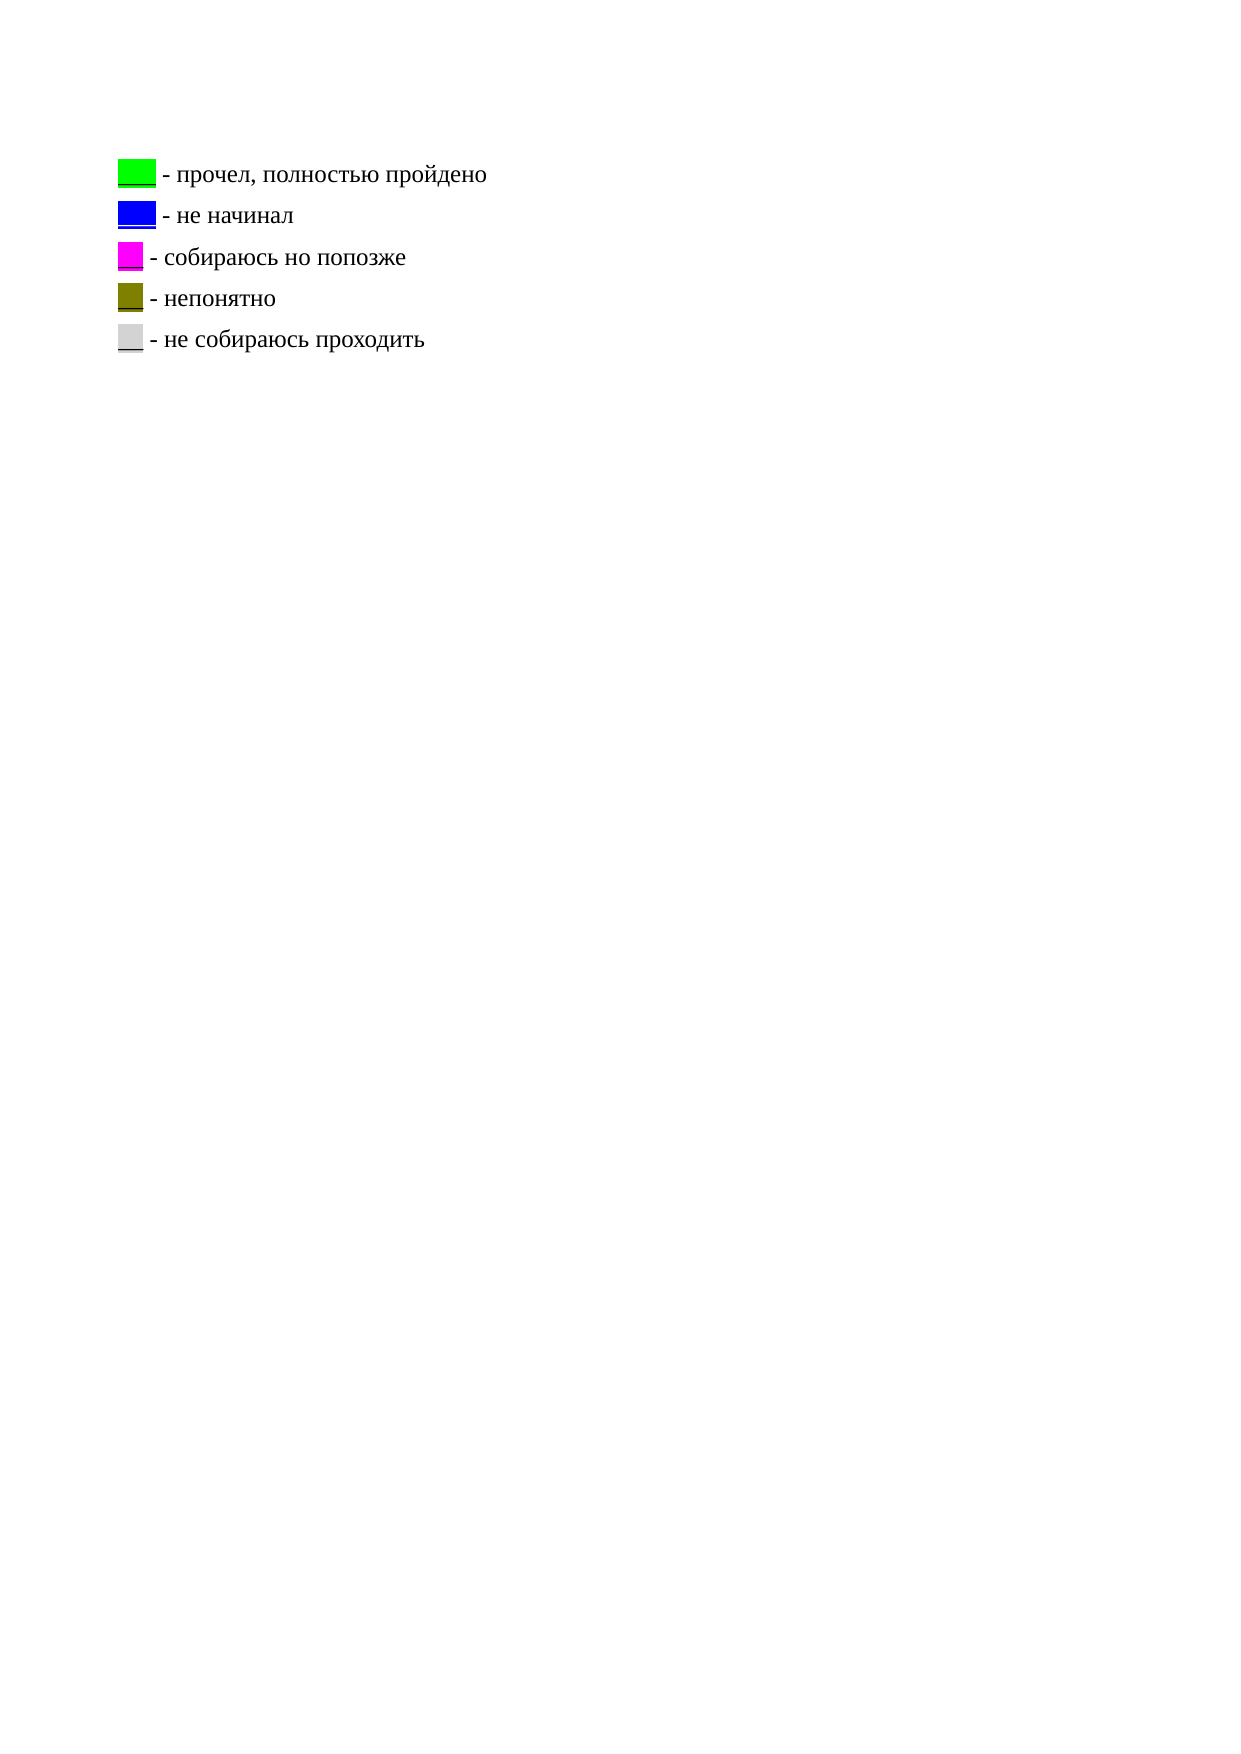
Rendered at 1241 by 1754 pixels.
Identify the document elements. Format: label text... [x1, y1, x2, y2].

text __ - непонятно [118, 283, 1122, 312]
text __ - не собираюсь проходить [118, 324, 1122, 353]
text ___ - прочел, полностью пройдено [118, 159, 1122, 188]
text __ - собираюсь но попозже [118, 242, 1122, 271]
text ___ - не начинал [118, 201, 1122, 229]
